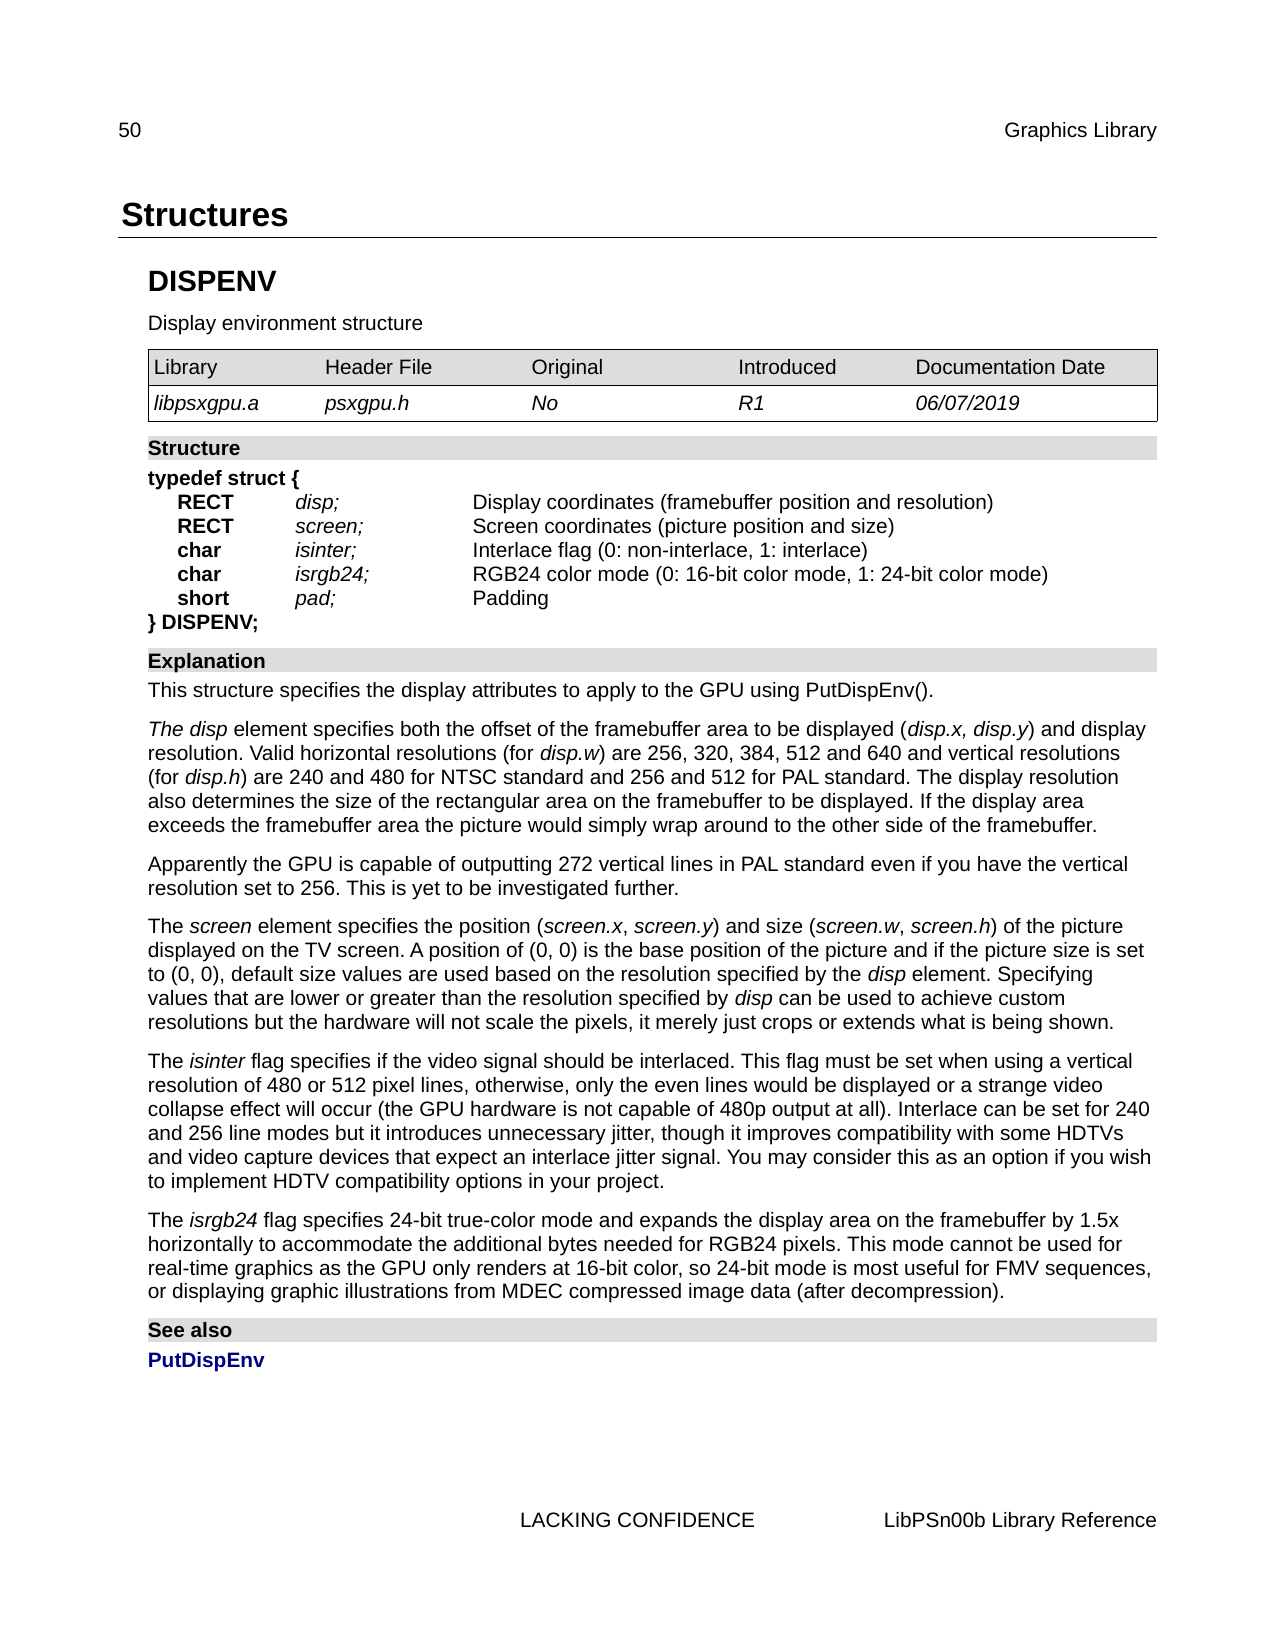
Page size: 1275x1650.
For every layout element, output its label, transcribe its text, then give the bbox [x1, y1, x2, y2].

text Library Header File Original Introduced Documentation Date [149, 350, 1157, 385]
text libpsxgpu.a psxgpu.h No R1 06/07/2019 [149, 386, 1157, 421]
text The isinter flag specifies if the video signal should be interlaced. This flag must be set when using a vertical resolution of 480 or 512 pixel lines, otherwise, only the even lines would be displayed or a strange video collapse effect will occur (the GPU hardware is not capable of 480p output at all). Interlace can be set for 240 and 256 line modes but it introduces unnecessary jitter, though it improves compatibility with some HDTVs and video capture devices that expect an interlace jitter signal. You may consider this as an option if you wish to implement HDTV compatibility options in your project. [148, 1049, 1157, 1193]
text The screen element specifies the position (screen.x, screen.y) and size (screen.w, screen.h) of the picture displayed on the TV screen. A position of (0, 0) is the base position of the picture and if the picture size is set to (0, 0), default size values are used based on the resolution specified by the disp element. Specifying values that are lower or greater than the resolution specified by disp can be used to achieve custom resolutions but the hardware will not scale the pixels, it merely just crops or extends what is being shown. [148, 914, 1157, 1034]
text typedef struct { [148, 466, 1157, 490]
text char isinter; Interlace flag (0: non-interlace, 1: interlace) [148, 538, 1157, 562]
text RECT screen; Screen coordinates (picture position and size) [148, 514, 1157, 538]
subtitle See also [148, 1318, 1157, 1342]
text char isrgb24; RGB24 color mode (0: 16-bit color mode, 1: 24-bit color mode) [148, 562, 1157, 586]
text short pad; Padding [148, 586, 1157, 609]
text Display environment structure [148, 310, 1157, 334]
text RECT disp; Display coordinates (framebuffer position and resolution) [148, 490, 1157, 514]
subtitle Explanation [148, 648, 1157, 672]
subtitle DISPENV [148, 264, 1157, 298]
subtitle Structures [118, 192, 1157, 237]
text The isrgb24 flag specifies 24-bit true-color mode and expands the display area on the framebuffer by 1.5x horizontally to accommodate the additional bytes needed for RGB24 pixels. This mode cannot be used for real-time graphics as the GPU only renders at 16-bit color, so 24-bit mode is most useful for FMV sequences, or displaying graphic illustrations from MDEC compressed image data (after decompression). [148, 1207, 1157, 1303]
text The disp element specifies both the offset of the framebuffer area to be displayed (disp.x, disp.y) and display resolution. Valid horizontal resolutions (for disp.w) are 256, 320, 384, 512 and 640 and vertical resolutions (for disp.h) are 240 and 480 for NTSC standard and 256 and 512 for PAL standard. The display resolution also determines the size of the rectangular area on the framebuffer to be displayed. If the display area exceeds the framebuffer area the picture would simply wrap around to the other side of the framebuffer. [148, 717, 1157, 837]
text PutDispEnv [148, 1348, 1157, 1372]
subtitle Structure [148, 436, 1157, 460]
text } DISPENV; [148, 609, 1157, 633]
text Apparently the GPU is capable of outputting 272 vertical lines in PAL standard even if you have the vertical resolution set to 256. This is yet to be investigated further. [148, 852, 1157, 899]
text This structure specifies the display attributes to apply to the GPU using PutDispEnv(). [148, 678, 1157, 702]
